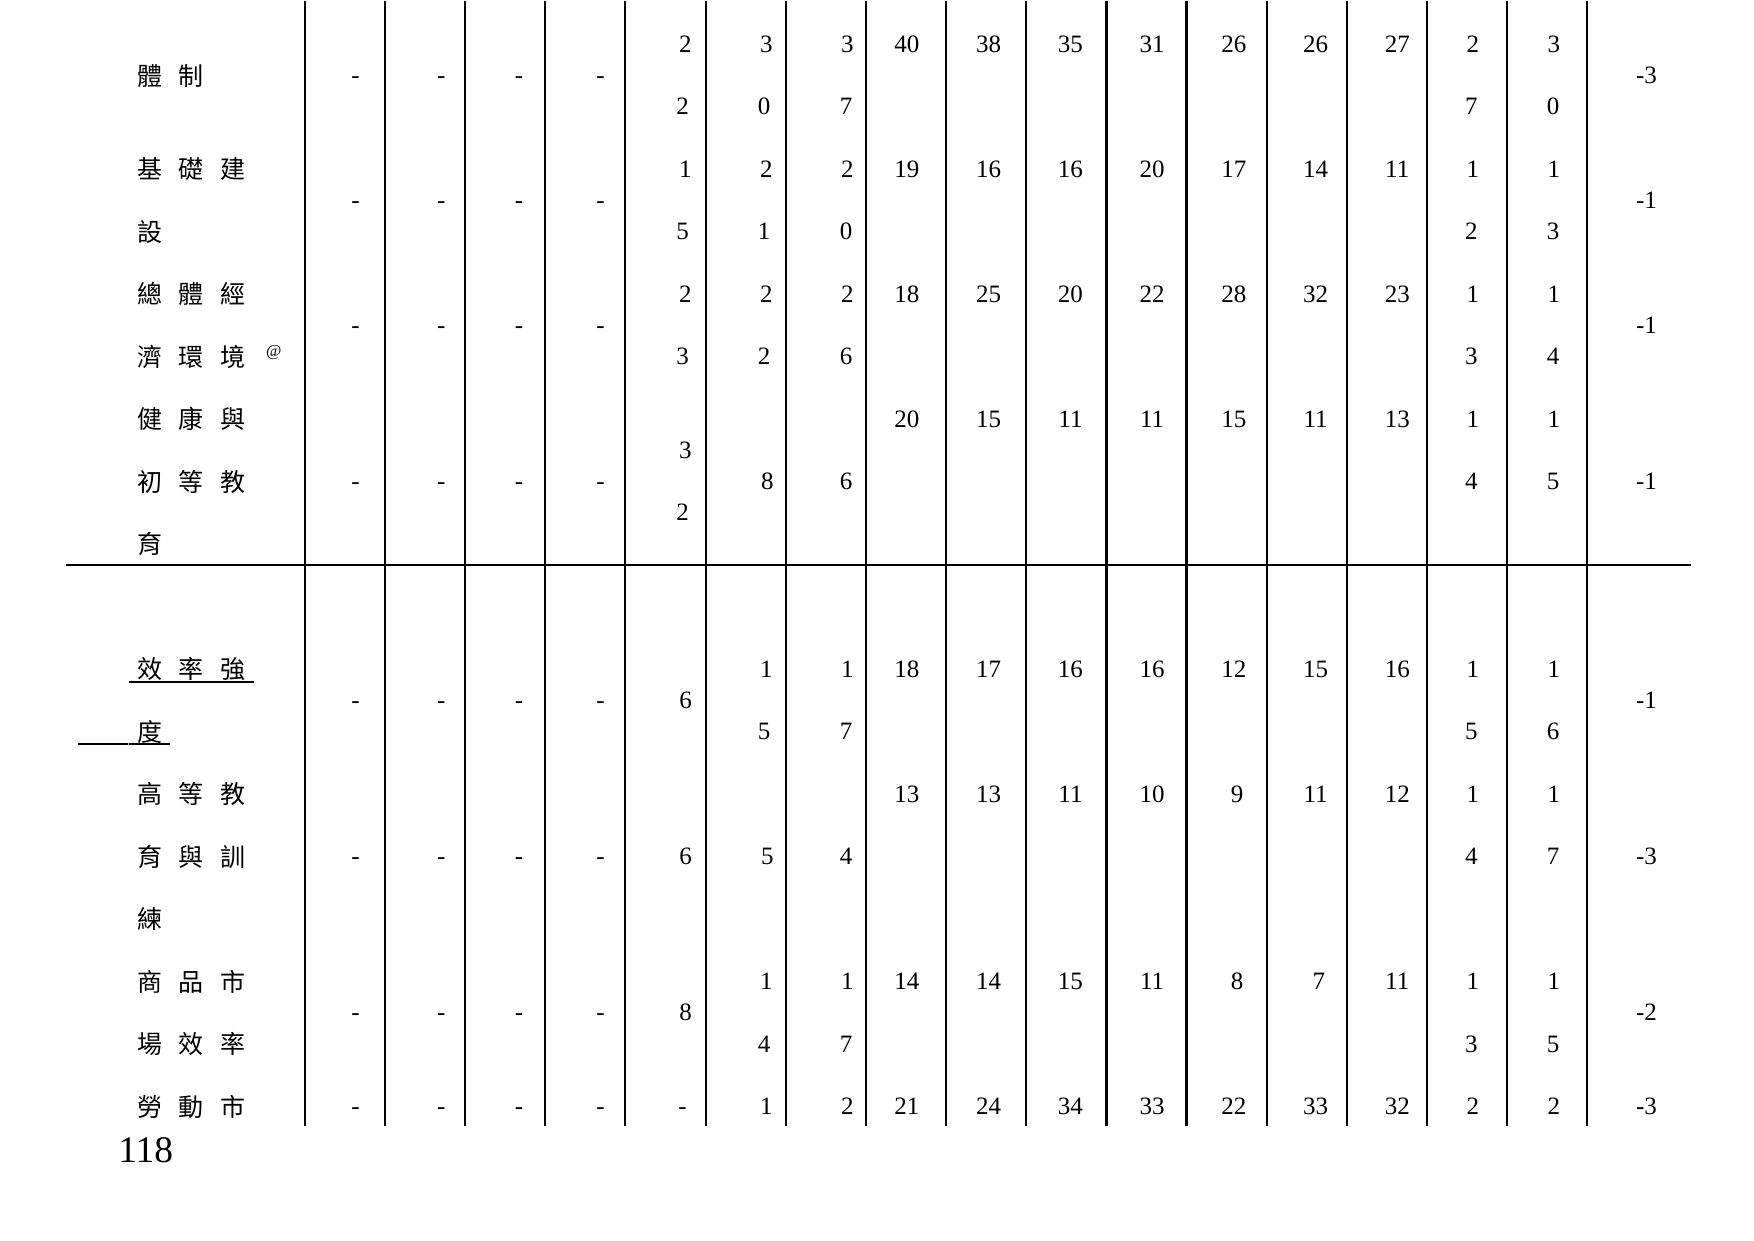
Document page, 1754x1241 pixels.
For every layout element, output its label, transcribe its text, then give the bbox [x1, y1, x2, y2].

table_cell 22 [1108, 251, 1185, 376]
table_cell 20 [1027, 251, 1105, 376]
table_cell 2 [787, 1064, 865, 1126]
table_cell 38 [947, 1, 1025, 126]
table_cell -1 [1588, 251, 1691, 376]
table_cell 11 [1027, 751, 1105, 939]
table_cell - [386, 1, 464, 126]
table_cell 14 [1268, 126, 1346, 251]
table_cell 21 [867, 1064, 945, 1126]
table_cell 30 [1508, 1, 1586, 126]
table_cell 22 [626, 1, 705, 126]
table_cell 15 [1188, 376, 1266, 564]
table_cell -1 [1588, 126, 1691, 251]
table_cell 18 [867, 566, 945, 751]
table_cell - [386, 939, 464, 1064]
table_cell - [546, 126, 624, 251]
table_cell 16 [1508, 566, 1586, 751]
table_cell -2 [1588, 939, 1691, 1064]
table_cell 26 [1268, 1, 1346, 126]
table_cell - [306, 126, 384, 251]
table_cell 37 [787, 1, 865, 126]
table_cell 15 [626, 126, 705, 251]
table_cell 22 [707, 251, 785, 376]
table_cell 4 [787, 751, 865, 939]
table_cell -3 [1588, 1064, 1691, 1126]
table_cell - [466, 126, 544, 251]
table_cell - [466, 566, 544, 751]
table_cell 17 [787, 939, 865, 1064]
table_cell 6 [626, 751, 705, 939]
table_cell 14 [1508, 251, 1586, 376]
table_cell 17 [1188, 126, 1266, 251]
table_cell 27 [1428, 1, 1506, 126]
table_cell 11 [1108, 939, 1185, 1064]
table_cell 15 [947, 376, 1025, 564]
table_cell 1 [707, 1064, 785, 1126]
table_cell 勞動市 [66, 1064, 304, 1126]
table_cell - [386, 251, 464, 376]
table_cell 6 [626, 566, 705, 751]
table_cell 15 [1508, 939, 1586, 1064]
table_cell 40 [867, 1, 945, 126]
table_cell - [386, 566, 464, 751]
table_cell 23 [626, 251, 705, 376]
table_cell 24 [947, 1064, 1025, 1126]
table_cell 20 [1108, 126, 1185, 251]
table_cell 13 [947, 751, 1025, 939]
table_cell 11 [1268, 376, 1346, 564]
table_cell 32 [1348, 1064, 1426, 1126]
table_cell - [306, 1064, 384, 1126]
table_cell 12 [1348, 751, 1426, 939]
table_cell 15 [1428, 566, 1506, 751]
table_cell - [466, 1, 544, 126]
table_cell 12 [1188, 566, 1266, 751]
table_cell - [466, 376, 544, 564]
table_cell - [546, 751, 624, 939]
table_cell 27 [1348, 1, 1426, 126]
table_cell 14 [947, 939, 1025, 1064]
table_cell 16 [947, 126, 1025, 251]
table_cell 14 [1428, 751, 1506, 939]
table_cell - [466, 1064, 544, 1126]
table_cell 13 [1348, 376, 1426, 564]
table_cell - [546, 1, 624, 126]
table_cell 35 [1027, 1, 1105, 126]
table_cell 14 [1428, 376, 1506, 564]
table_cell 23 [1348, 251, 1426, 376]
table_cell 18 [867, 251, 945, 376]
table_cell - [306, 751, 384, 939]
table_cell 31 [1108, 1, 1185, 126]
table_cell 商品市場效率 [66, 939, 304, 1064]
table_cell 10 [1108, 751, 1185, 939]
table_cell 17 [947, 566, 1025, 751]
table_cell 16 [1027, 126, 1105, 251]
table_cell 17 [1508, 751, 1586, 939]
table_cell 14 [867, 939, 945, 1064]
table_cell 26 [1188, 1, 1266, 126]
table_cell - [546, 251, 624, 376]
table_cell 15 [1268, 566, 1346, 751]
table_cell 11 [1268, 751, 1346, 939]
table_cell - [466, 251, 544, 376]
table_cell 8 [1188, 939, 1266, 1064]
table_cell 32 [1268, 251, 1346, 376]
table_cell - [306, 1, 384, 126]
table_cell 16 [1027, 566, 1105, 751]
table_cell 高等教育與訓練 [66, 751, 304, 939]
table_cell 體制 [66, 1, 304, 126]
table_cell - [306, 939, 384, 1064]
table_cell 16 [1108, 566, 1185, 751]
table_cell 26 [787, 251, 865, 376]
table_cell 2 [1508, 1064, 1586, 1126]
table_cell 總體經濟環境@ [66, 251, 304, 376]
table_cell 21 [707, 126, 785, 251]
table_cell 14 [707, 939, 785, 1064]
table_cell 效率強度 [66, 566, 304, 751]
table_cell 20 [867, 376, 945, 564]
table_cell 34 [1027, 1064, 1105, 1126]
table_cell - [386, 1064, 464, 1126]
table_cell - [626, 1064, 705, 1126]
table_cell 30 [707, 1, 785, 126]
table_cell 6 [787, 376, 865, 564]
table_cell 32 [626, 376, 705, 564]
table_cell - [386, 376, 464, 564]
table_cell - [306, 251, 384, 376]
table_cell 9 [1188, 751, 1266, 939]
table_cell 5 [707, 751, 785, 939]
table_cell 19 [867, 126, 945, 251]
table_cell 11 [1348, 939, 1426, 1064]
table_cell 16 [1348, 566, 1426, 751]
table_cell 12 [1428, 126, 1506, 251]
table_cell - [546, 1064, 624, 1126]
table_cell 8 [626, 939, 705, 1064]
table_cell 健康與初等教育 [66, 376, 304, 564]
table_cell 28 [1188, 251, 1266, 376]
table_cell 15 [1027, 939, 1105, 1064]
table_cell - [306, 376, 384, 564]
table_cell 11 [1108, 376, 1185, 564]
table_cell - [546, 939, 624, 1064]
table_cell 11 [1027, 376, 1105, 564]
table_cell 15 [1508, 376, 1586, 564]
table_cell 13 [1428, 939, 1506, 1064]
table_cell 25 [947, 251, 1025, 376]
table_cell 13 [1428, 251, 1506, 376]
table_cell 33 [1268, 1064, 1346, 1126]
table_cell 13 [867, 751, 945, 939]
table_cell 15 [707, 566, 785, 751]
table_cell - [546, 566, 624, 751]
table_cell -3 [1588, 1, 1691, 126]
table_cell - [306, 566, 384, 751]
table_cell 11 [1348, 126, 1426, 251]
table_cell 20 [787, 126, 865, 251]
table_cell 22 [1188, 1064, 1266, 1126]
table_cell 17 [787, 566, 865, 751]
table_cell 33 [1108, 1064, 1185, 1126]
table_cell - [386, 751, 464, 939]
table_cell - [466, 939, 544, 1064]
table_cell 基礎建設 [66, 126, 304, 251]
table_cell 8 [707, 376, 785, 564]
table_cell - [546, 376, 624, 564]
table_cell -3 [1588, 751, 1691, 939]
table_cell - [466, 751, 544, 939]
table_cell -1 [1588, 566, 1691, 751]
table_cell 7 [1268, 939, 1346, 1064]
table_cell 2 [1428, 1064, 1506, 1126]
table_cell 13 [1508, 126, 1586, 251]
table_cell - [386, 126, 464, 251]
table_cell -1 [1588, 376, 1691, 564]
